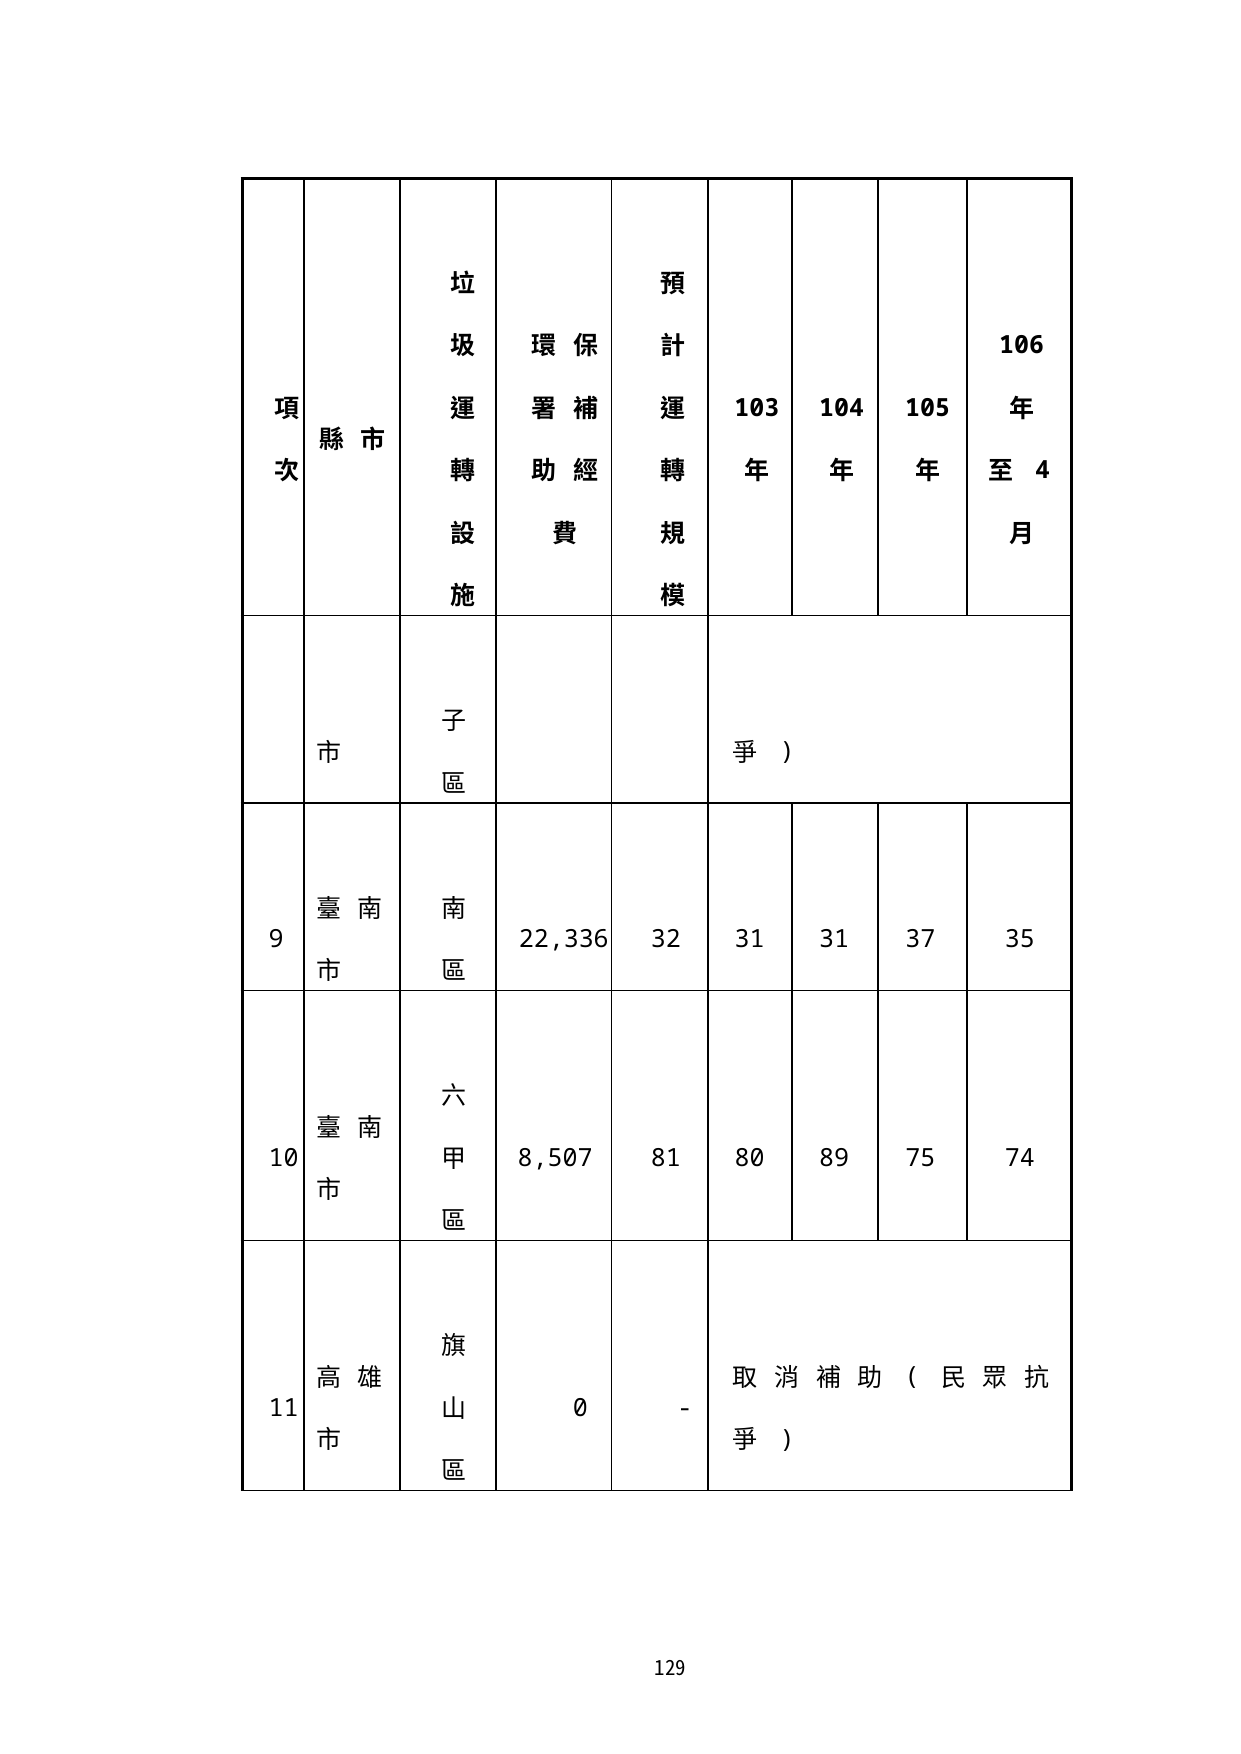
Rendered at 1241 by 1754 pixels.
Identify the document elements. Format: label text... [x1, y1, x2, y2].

table_cell 31 [709, 804, 791, 990]
table_cell 81 [612, 991, 707, 1240]
table_cell 取消補助(民眾抗爭) [709, 1241, 1070, 1490]
table_cell 爭) [709, 616, 1070, 802]
table_cell 22,336 [497, 804, 611, 990]
table_cell 臺南市 [305, 804, 399, 990]
table_cell 35 [968, 804, 1070, 990]
table_header 環保署補助經費 [497, 180, 611, 615]
table_header 預計運轉規模 [612, 180, 707, 615]
table_cell 74 [968, 991, 1070, 1240]
table_header 104年 [793, 180, 877, 615]
table_cell 9 [244, 804, 303, 990]
table_cell 南區 [401, 804, 495, 990]
table_cell 臺南市 [305, 991, 399, 1240]
table_cell - [612, 616, 707, 802]
table_header 105年 [879, 180, 966, 615]
table_header 垃圾運轉設施 [401, 180, 495, 615]
table_cell 市 [305, 616, 399, 802]
table_cell 10 [244, 991, 303, 1240]
table_cell 高雄市 [305, 1241, 399, 1490]
table_cell 0 [497, 1241, 611, 1490]
table_cell 80 [709, 991, 791, 1240]
table_cell 31 [793, 804, 877, 990]
table_cell 六甲區 [401, 991, 495, 1240]
table_cell 89 [793, 991, 877, 1240]
table_cell [497, 616, 611, 802]
table_cell 11 [244, 1241, 303, 1490]
table_cell 旗山區 [401, 1241, 495, 1490]
table_header 項次 [244, 180, 303, 615]
table_cell 75 [879, 991, 966, 1240]
table_cell [244, 616, 303, 802]
table_cell 32 [612, 804, 707, 990]
table_header 106年 至4月 [968, 180, 1070, 615]
table_cell - [612, 1241, 707, 1490]
table_header 縣市 [305, 180, 399, 615]
table_header 103年 [709, 180, 791, 615]
table_cell 8,507 [497, 991, 611, 1240]
table_cell 子區 [401, 616, 495, 802]
table_cell 37 [879, 804, 966, 990]
